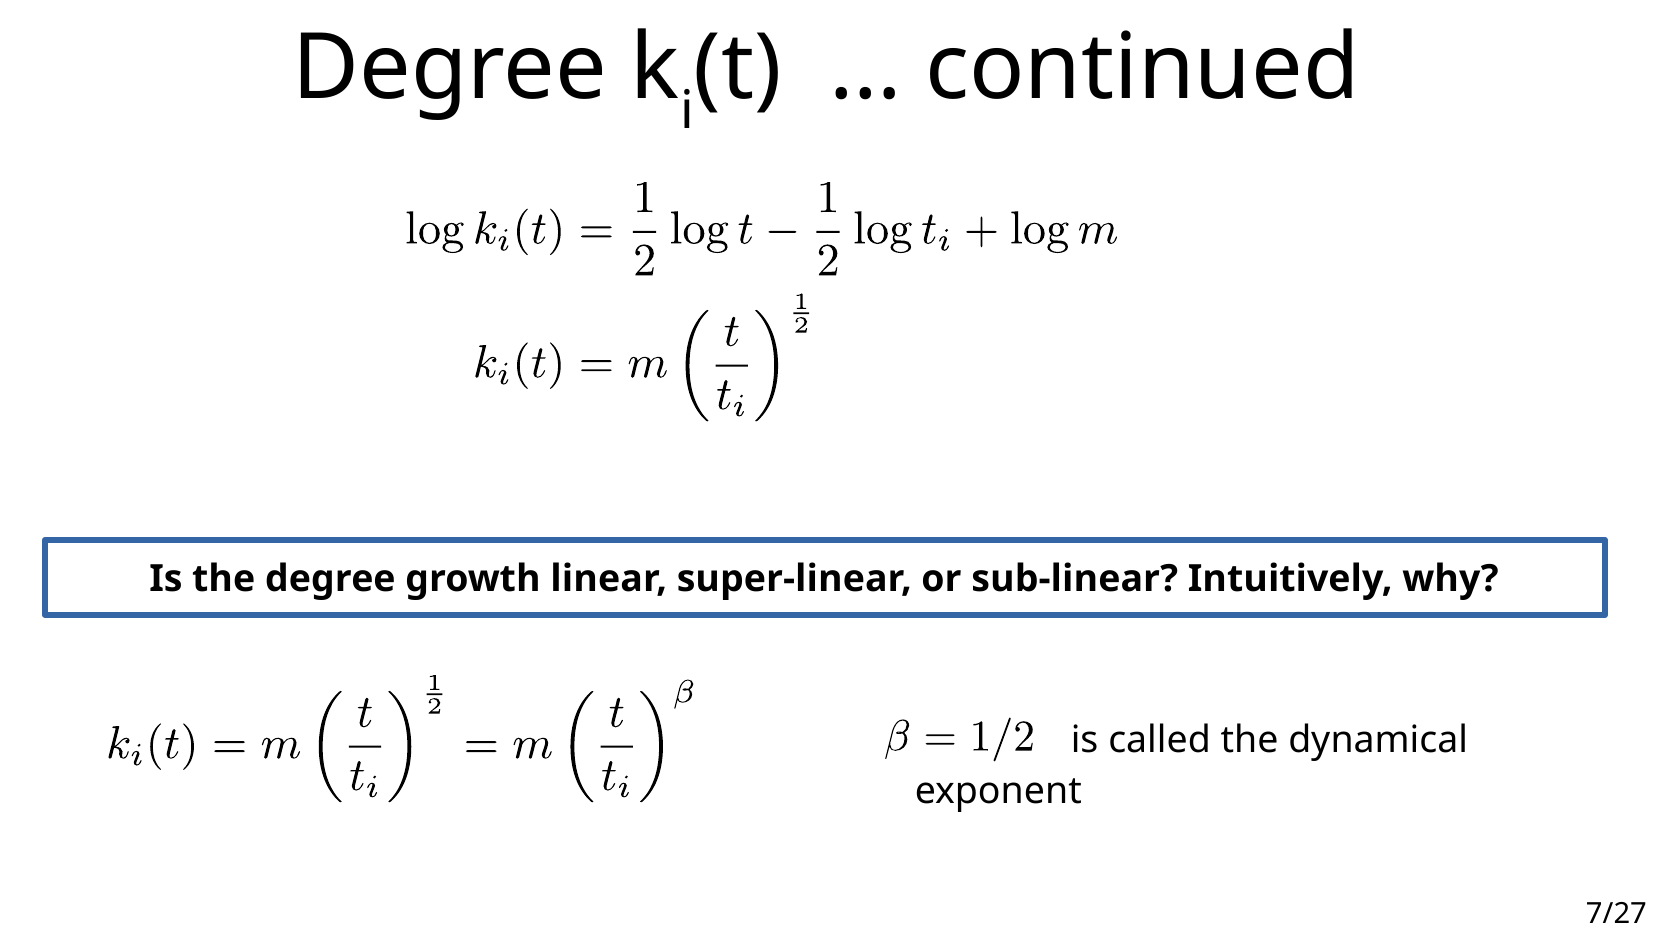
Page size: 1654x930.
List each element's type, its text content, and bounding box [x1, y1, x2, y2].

picture [105, 675, 696, 803]
title Degree ki(t) … continued [82, 9, 1571, 136]
picture [405, 182, 1119, 422]
text_box [883, 717, 1036, 762]
text_box is called the dynamical exponent [900, 705, 1624, 762]
text_box Is the degree growth linear, super-linear, or sub-linear? Intuitively, why? [45, 540, 1606, 616]
